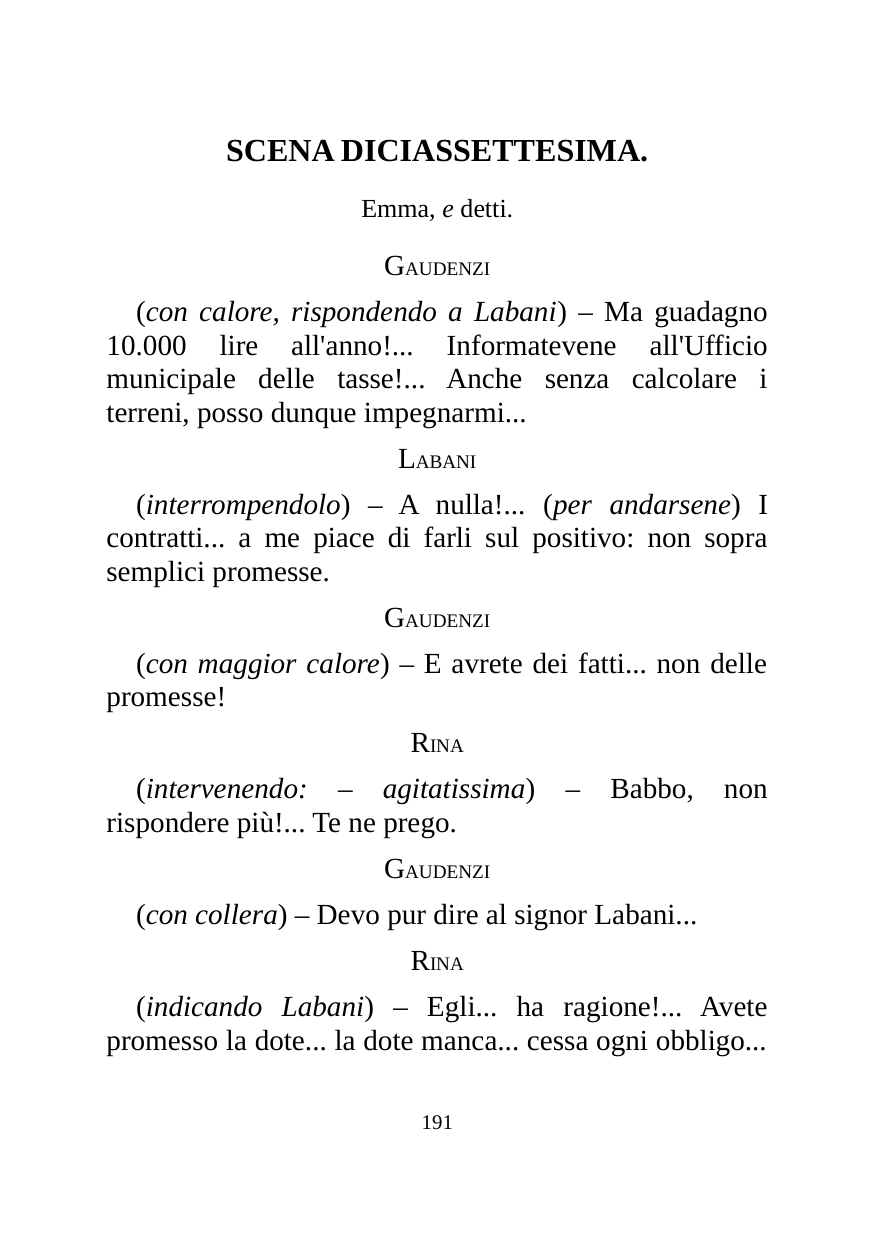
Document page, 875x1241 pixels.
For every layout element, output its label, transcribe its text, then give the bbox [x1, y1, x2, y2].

text (con maggior calore) – E avrete dei fatti... non delle promesse! [106, 646, 768, 713]
text Gaudenzi [106, 851, 768, 885]
text (interrompendolo) – A nulla!... (per andarsene) I contratti... a me piace di farli sul positivo: non sopra semplici promesse. [106, 487, 768, 587]
text Gaudenzi [106, 600, 768, 633]
text (con collera) – Devo pur dire al signor Labani... [106, 897, 768, 931]
text Labani [106, 441, 768, 474]
text (con calore, rispondendo a Labani) – Ma guadagno 10.000 lire all'anno!... Informatevene all'Ufficio municipale delle tasse!... Anche senza calcolare i terreni, posso dunque impegnarmi... [106, 294, 768, 428]
text Emma, e detti. [106, 193, 768, 223]
text Gaudenzi [106, 248, 768, 282]
text Rina [106, 726, 768, 759]
subtitle SCENA DICIASSETTESIMA. [106, 131, 768, 168]
text (intervenendo: – agitatissima) – Babbo, non rispondere più!... Te ne prego. [106, 772, 768, 839]
text (indicando Labani) – Egli... ha ragione!... Avete promesso la dote... la dote manca... cessa ogni obbligo... [106, 989, 768, 1056]
text Rina [106, 943, 768, 977]
